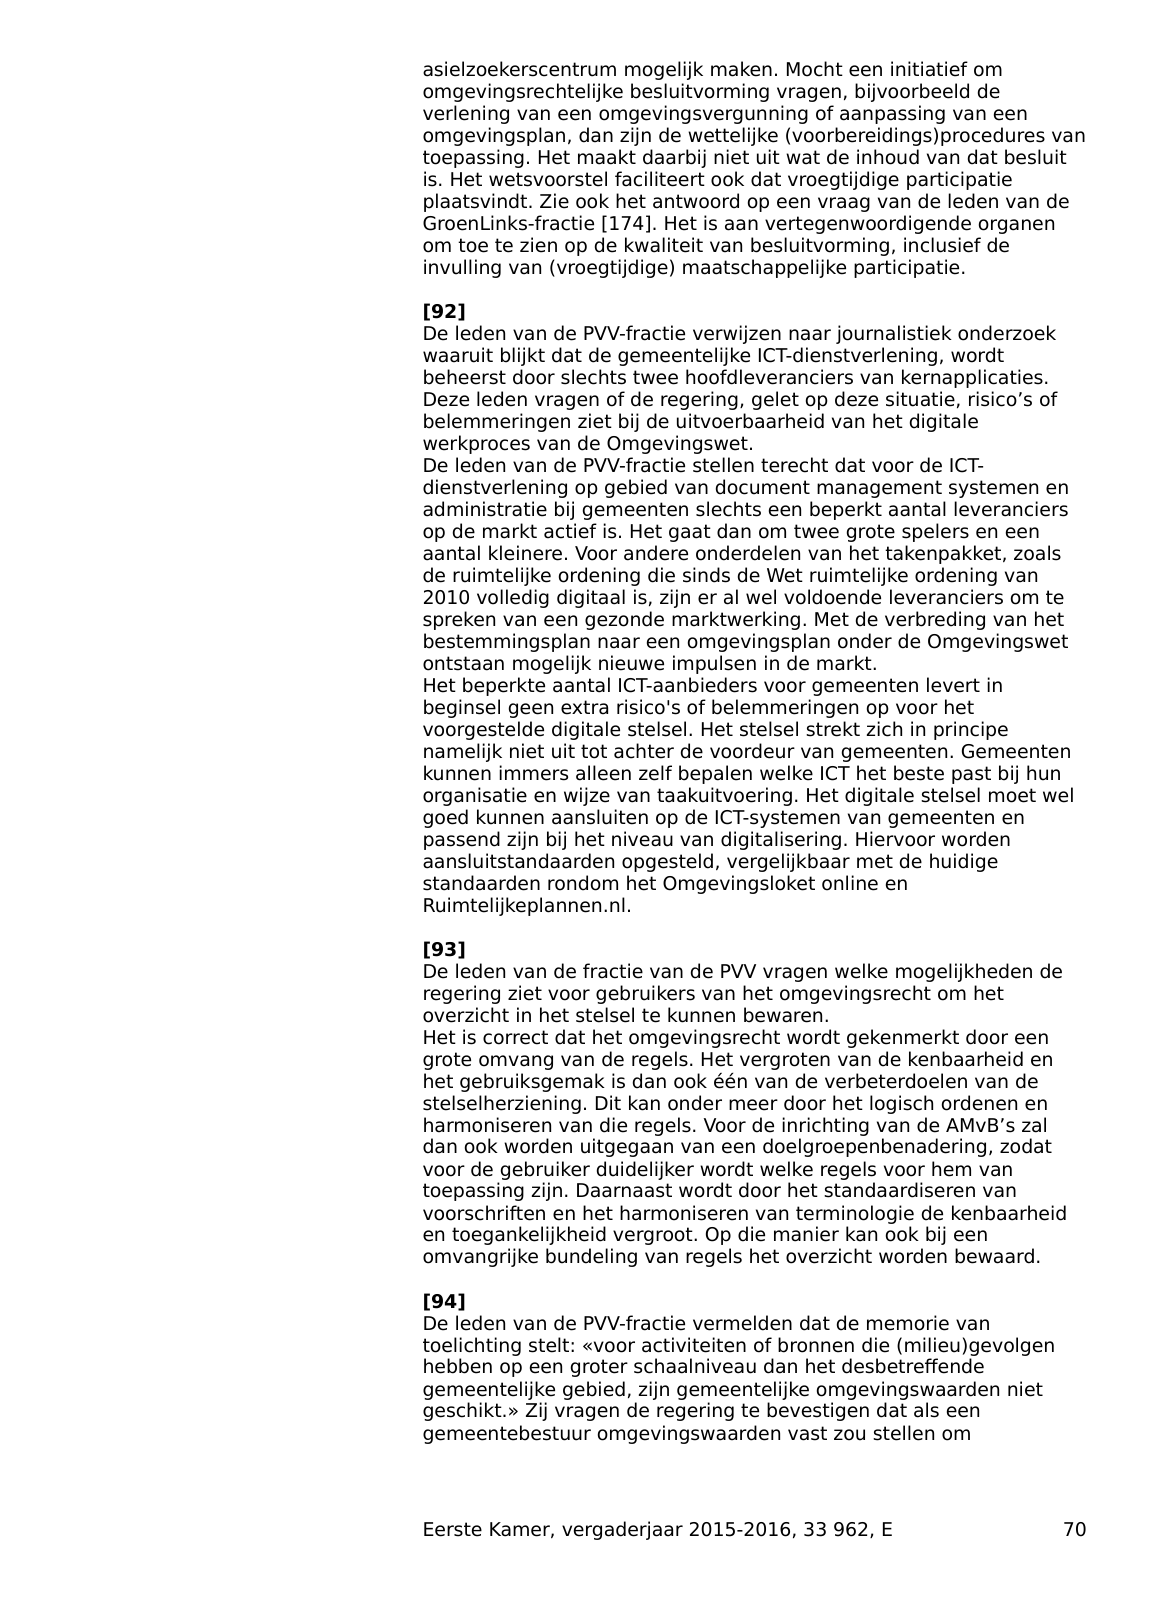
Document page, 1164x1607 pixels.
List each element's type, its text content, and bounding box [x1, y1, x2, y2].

text De leden van de PVV-fractie vermelden dat de memorie van toelichting stelt: «voor activiteiten of bronnen die (milieu)gevolgen hebben op een groter schaalniveau dan het desbetreffende gemeentelijke gebied, zijn gemeentelijke omgevingswaarden niet geschikt.» Zij vragen de regering te bevestigen dat als een gemeentebestuur omgevingswaarden vast zou stellen om [422, 1312, 1087, 1444]
text Het beperkte aantal ICT-aanbieders voor gemeenten levert in beginsel geen extra risico's of belemmeringen op voor het voorgestelde digitale stelsel. Het stelsel strekt zich in principe namelijk niet uit tot achter de voordeur van gemeenten. Gemeenten kunnen immers alleen zelf bepalen welke ICT het beste past bij hun organisatie en wijze van taakuitvoering. Het digitale stelsel moet wel goed kunnen aansluiten op de ICT-systemen van gemeenten en passend zijn bij het niveau van digitalisering. Hiervoor worden aansluitstandaarden opgesteld, vergelijkbaar met de huidige standaarden rondom het Omgevingsloket online en Ruimtelijkeplannen.nl. [422, 675, 1087, 916]
text [93] [422, 939, 1087, 961]
text De leden van de fractie van de PVV vragen welke mogelijkheden de regering ziet voor gebruikers van het omgevingsrecht om het overzicht in het stelsel te kunnen bewaren. [422, 961, 1087, 1027]
text De leden van de PVV-fractie stellen terecht dat voor de ICT-dienstverlening op gebied van document management systemen en administratie bij gemeenten slechts een beperkt aantal leveranciers op de markt actief is. Het gaat dan om twee grote spelers en een aantal kleinere. Voor andere onderdelen van het takenpakket, zoals de ruimtelijke ordening die sinds de Wet ruimtelijke ordening van 2010 volledig digitaal is, zijn er al wel voldoende leveranciers om te spreken van een gezonde marktwerking. Met de verbreding van het bestemmingsplan naar een omgevingsplan onder de Omgevingswet ontstaan mogelijk nieuwe impulsen in de markt. [422, 455, 1087, 675]
text [92] [422, 301, 1087, 323]
text Het is correct dat het omgevingsrecht wordt gekenmerkt door een grote omvang van de regels. Het vergroten van de kenbaarheid en het gebruiksgemak is dan ook één van de verbeterdoelen van de stelselherziening. Dit kan onder meer door het logisch ordenen en harmoniseren van die regels. Voor de inrichting van de AMvB’s zal dan ook worden uitgegaan van een doelgroepenbenadering, zodat voor de gebruiker duidelijker wordt welke regels voor hem van toepassing zijn. Daarnaast wordt door het standaardiseren van voorschriften en het harmoniseren van terminologie de kenbaarheid en toegankelijkheid vergroot. Op die manier kan ook bij een omvangrijke bundeling van regels het overzicht worden bewaard. [422, 1027, 1087, 1268]
text asielzoekerscentrum mogelijk maken. Mocht een initiatief om omgevingsrechtelijke besluitvorming vragen, bijvoorbeeld de verlening van een omgevingsvergunning of aanpassing van een omgevingsplan, dan zijn de wettelijke (voorbereidings)procedures van toepassing. Het maakt daarbij niet uit wat de inhoud van dat besluit is. Het wetsvoorstel faciliteert ook dat vroegtijdige participatie plaatsvindt. Zie ook het antwoord op een vraag van de leden van de GroenLinks-fractie [174]. Het is aan vertegenwoordigende organen om toe te zien op de kwaliteit van besluitvorming, inclusief de invulling van (vroegtijdige) maatschappelijke participatie. [422, 59, 1087, 279]
text [94] [422, 1291, 1087, 1312]
text De leden van de PVV-fractie verwijzen naar journalistiek onderzoek waaruit blijkt dat de gemeentelijke ICT-dienstverlening, wordt beheerst door slechts twee hoofdleveranciers van kernapplicaties. Deze leden vragen of de regering, gelet op deze situatie, risico’s of belemmeringen ziet bij de uitvoerbaarheid van het digitale werkproces van de Omgevingswet. [422, 323, 1087, 455]
